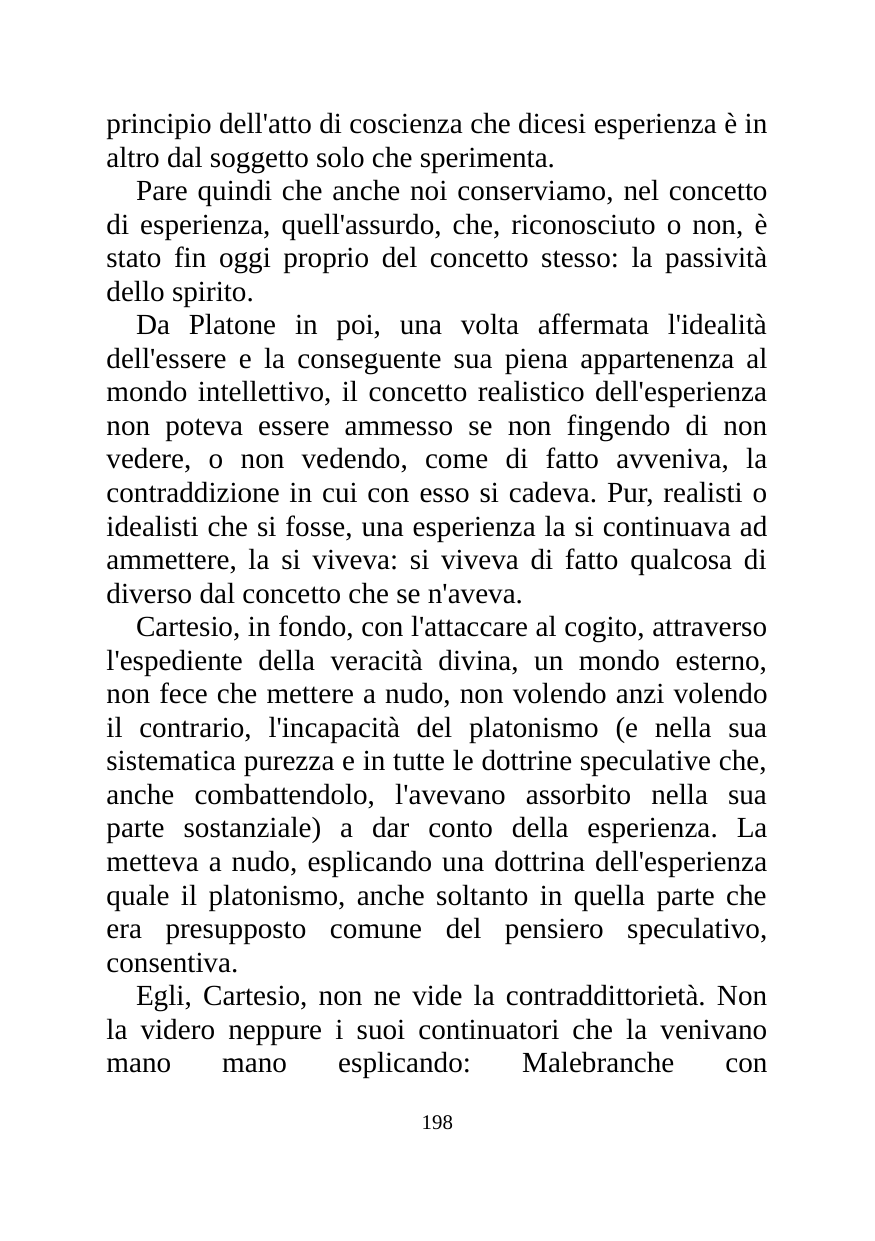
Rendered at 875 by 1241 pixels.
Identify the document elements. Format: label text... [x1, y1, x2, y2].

text Pare quindi che anche noi conserviamo, nel concetto di esperienza, quell'assurdo, che, riconosciuto o non, è stato fin oggi proprio del concetto stesso: la passività dello spirito. [106, 173, 768, 307]
text Da Platone in poi, una volta affermata l'idealità dell'essere e la conseguente sua piena appartenenza al mondo intellettivo, il concetto realistico dell'esperienza non poteva essere ammesso se non fingendo di non vedere, o non vedendo, come di fatto avveniva, la contraddizione in cui con esso si cadeva. Pur, realisti o idealisti che si fosse, una esperienza la si continuava ad ammettere, la si viveva: si viveva di fatto qualcosa di diverso dal concetto che se n'aveva. [106, 307, 768, 609]
text Cartesio, in fondo, con l'attaccare al cogito, attraverso l'espediente della veracità divina, un mondo esterno, non fece che mettere a nudo, non volendo anzi volendo il contrario, l'incapacità del platonismo (e nella sua sistematica purezza e in tutte le dottrine speculative che, anche combattendolo, l'avevano assorbito nella sua parte sostanziale) a dar conto della esperienza. La metteva a nudo, esplicando una dottrina dell'esperienza quale il platonismo, anche soltanto in quella parte che era presupposto comune del pensiero speculativo, consentiva. [106, 609, 768, 978]
text Egli, Cartesio, non ne vide la contraddittorietà. Non la videro neppure i suoi continuatori che la venivano mano mano esplicando: Malebranche con [106, 978, 768, 1079]
text principio dell'atto di coscienza che dicesi esperienza è in altro dal soggetto solo che sperimenta. [106, 106, 768, 173]
